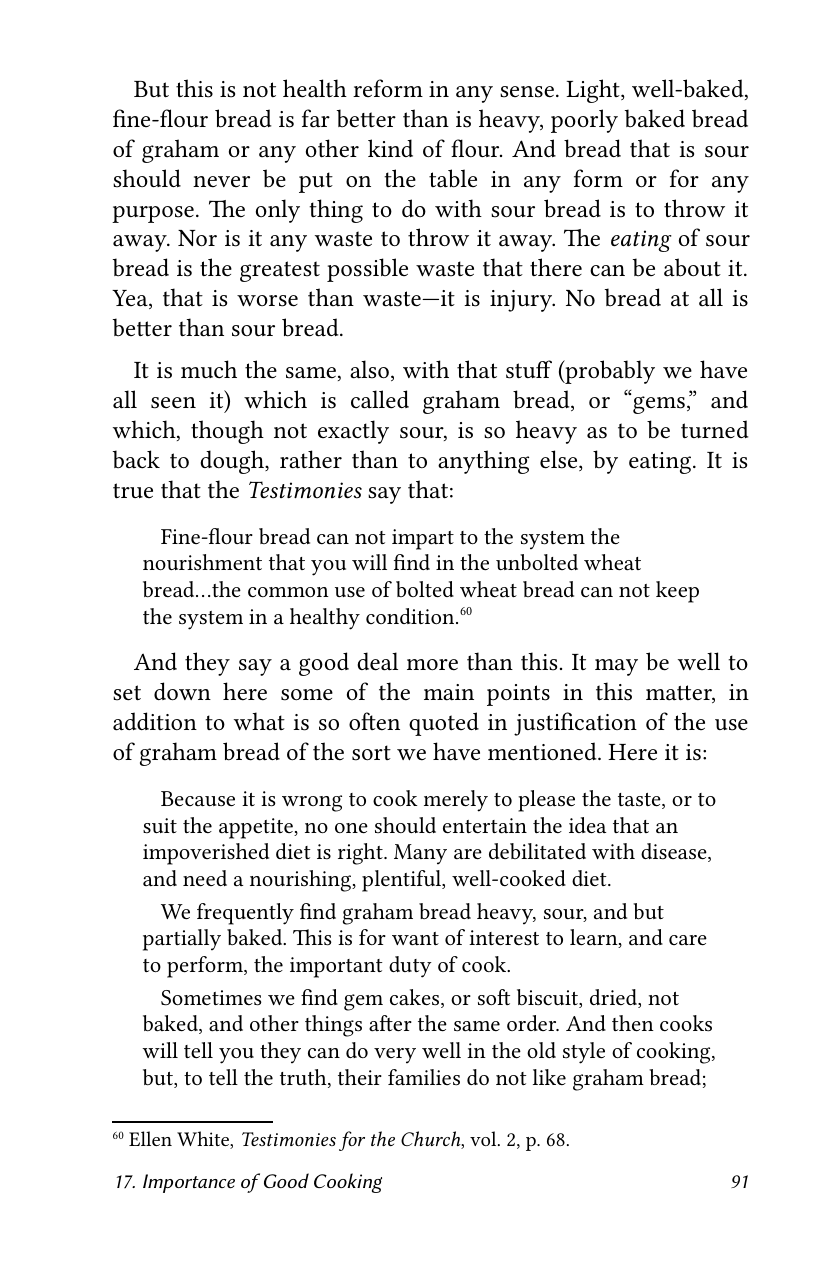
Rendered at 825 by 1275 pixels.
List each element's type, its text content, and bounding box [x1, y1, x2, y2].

text Fine-flour bread can not impart to the system the nourishment that you will find in the unbolted wheat bread...the common use of bolted wheat bread can not keep the system in a healthy condition. [142, 524, 720, 630]
text Because it is wrong to cook merely to please the taste, or to suit the appetite, no one should entertain the idea that an impoverished diet is right. Many are debilitated with disease, and need a nourishing, plentiful, well-cooked diet. [142, 786, 720, 892]
text We frequently find graham bread heavy, sour, and but partially baked. This is for want of interest to learn, and care to perform, the important duty of cook. [142, 899, 720, 978]
text But this is not health reform in any sense. Light, well-baked, fine-flour bread is far better than is heavy, poorly baked bread of graham or any other kind of flour. And bread that is sour should never be put on the table in any form or for any purpose. The only thing to do with sour bread is to throw it away. Nor is it any waste to throw it away. The eating of sour bread is the greatest possible waste that there can be about it. Yea, that is worse than waste—it is injury. No bread at all is better than sour bread. [112, 75, 750, 343]
text Ellen White, Testimonies for the Church, vol. 2, p. 68. [112, 1128, 750, 1152]
text And they say a good deal more than this. It may be well to set down here some of the main points in this matter, in addition to what is so often quoted in justification of the use of graham bread of the sort we have mentioned. Here it is: [112, 648, 750, 767]
text It is much the same, also, with that stuff (probably we have all seen it) which is called graham bread, or “gems,” and which, though not exactly sour, is so heavy as to be turned back to dough, rather than to anything else, by eating. It is true that the Testimonies say that: [112, 356, 750, 504]
text Sometimes we find gem cakes, or soft biscuit, dried, not baked, and other things after the same order. And then cooks will tell you they can do very well in the old style of cooking, but, to tell the truth, their families do not like graham bread; [142, 985, 720, 1091]
